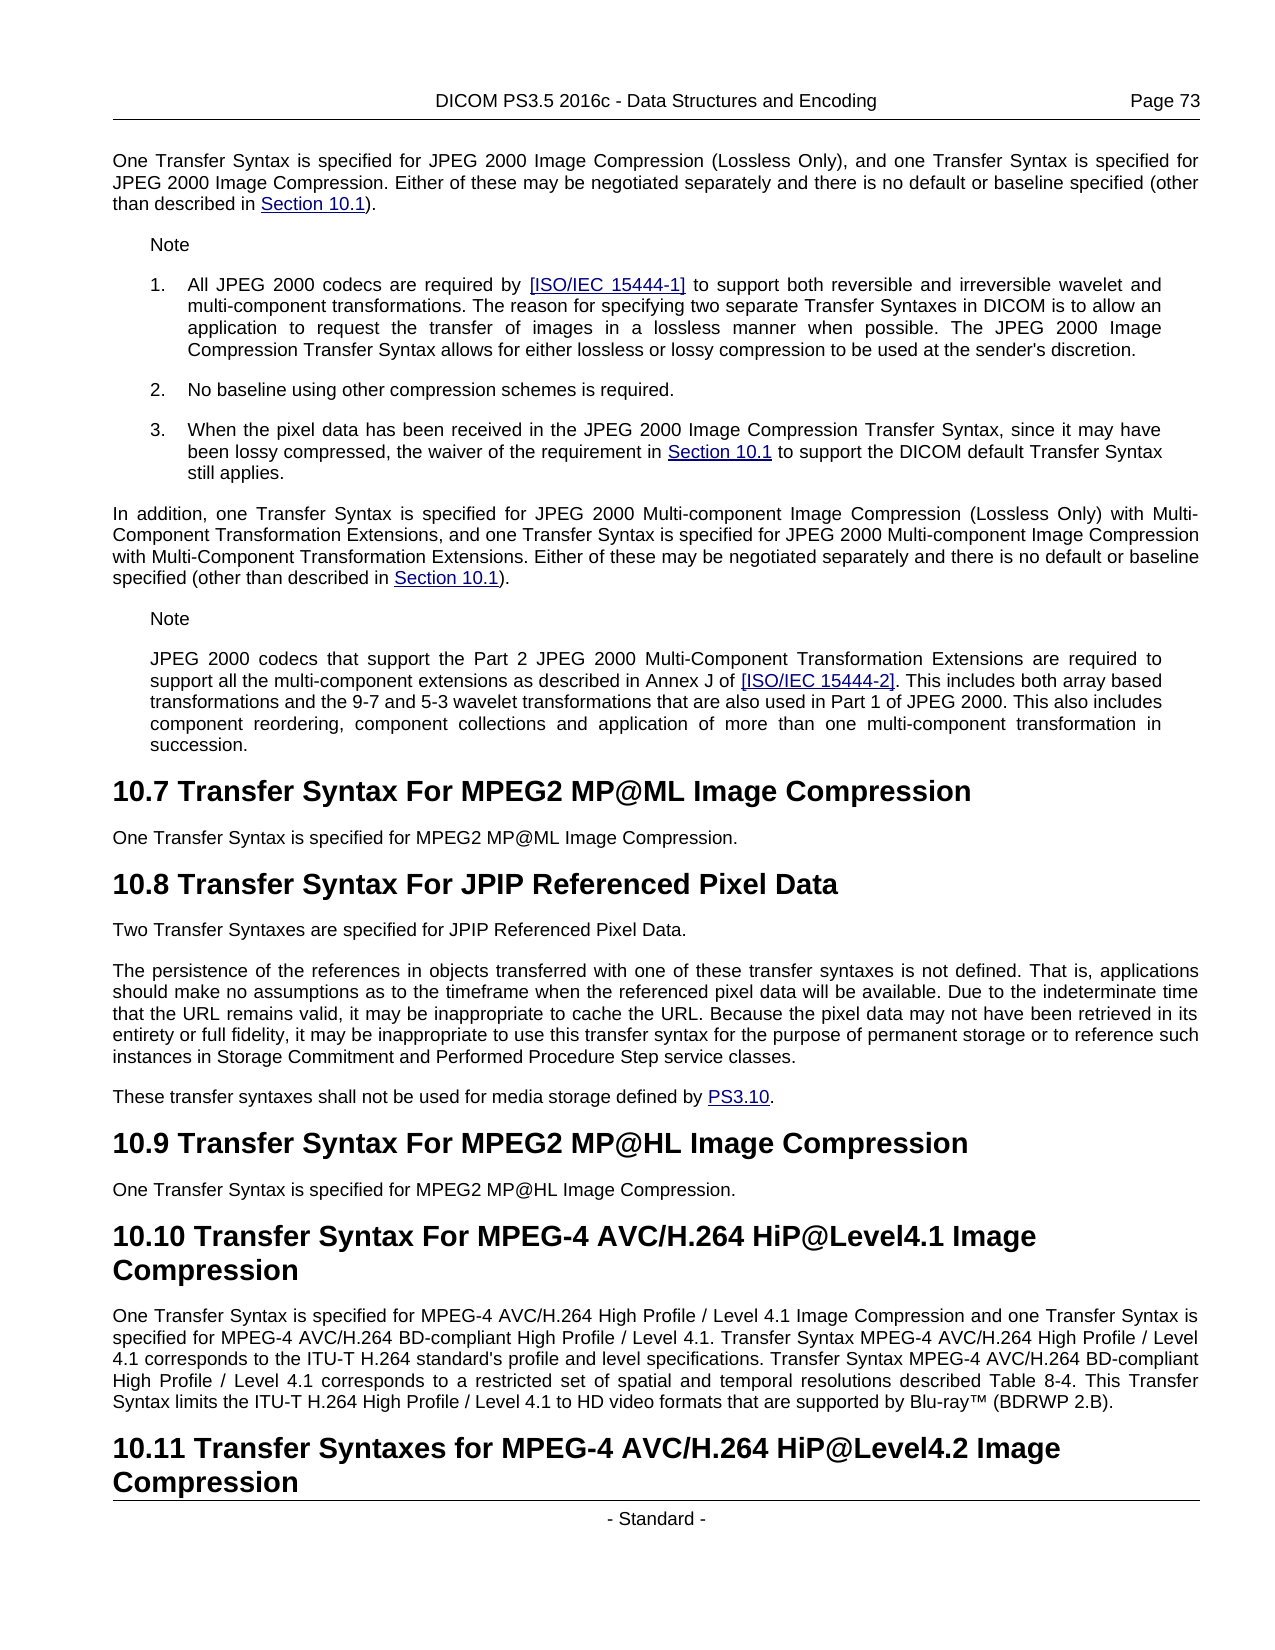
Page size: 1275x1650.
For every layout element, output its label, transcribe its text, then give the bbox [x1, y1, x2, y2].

text The persistence of the references in objects transferred with one of these transfer syntaxes is not defined. That is, applications should make no assumptions as to the timeframe when the referenced pixel data will be available. Due to the indeterminate time that the URL remains valid, it may be inappropriate to cache the URL. Because the pixel data may not have been retrieved in its entirety or full fidelity, it may be inappropriate to use this transfer syntax for the purpose of permanent storage or to reference such instances in Storage Commitment and Performed Procedure Step service classes. [112, 959, 1200, 1067]
text Two Transfer Syntaxes are specified for JPIP Referenced Pixel Data. [112, 919, 1200, 941]
text 10.9 Transfer Syntax For MPEG2 MP@HL Image Compression [112, 1126, 1200, 1160]
text One Transfer Syntax is specified for MPEG2 MP@HL Image Compression. [112, 1179, 1200, 1200]
text JPEG 2000 codecs that support the Part 2 JPEG 2000 Multi-Component Transformation Extensions are required to support all the multi-component extensions as described in Annex J of [ISO/IEC 15444-2]. This includes both array based transformations and the 9-7 and 5-3 wavelet transformations that are also used in Part 1 of JPEG 2000. This also includes component reordering, component collections and application of more than one multi-component transformation in succession. [150, 648, 1162, 756]
text Note [150, 233, 1162, 255]
text One Transfer Syntax is specified for MPEG-4 AVC/H.264 High Profile / Level 4.1 Image Compression and one Transfer Syntax is specified for MPEG-4 AVC/H.264 BD-compliant High Profile / Level 4.1. Transfer Syntax MPEG-4 AVC/H.264 High Profile / Level 4.1 corresponds to the ITU-T H.264 standard's profile and level specifications. Transfer Syntax MPEG-4 AVC/H.264 BD-compliant High Profile / Level 4.1 corresponds to a restricted set of spatial and temporal resolutions described Table 8-4. This Transfer Syntax limits the ITU-T H.264 High Profile / Level 4.1 to HD video formats that are supported by Blu-ray™ (BDRWP 2.B). [112, 1305, 1200, 1413]
text One Transfer Syntax is specified for JPEG 2000 Image Compression (Lossless Only), and one Transfer Syntax is specified for JPEG 2000 Image Compression. Either of these may be negotiated separately and there is no default or baseline specified (other than described in Section 10.1). [112, 150, 1200, 215]
text 10.10 Transfer Syntax For MPEG-4 AVC/H.264 HiP@Level4.1 Image Compression [112, 1219, 1200, 1286]
text 10.7 Transfer Syntax For MPEG2 MP@ML Image Compression [112, 774, 1200, 808]
list When the pixel data has been received in the JPEG 2000 Image Compression Transfer Syntax, since it may have been lossy compressed, the waiver of the requirement in Section 10.1 to support the DICOM default Transfer Syntax still applies. [150, 419, 1162, 484]
list All JPEG 2000 codecs are required by [ISO/IEC 15444-1] to support both reversible and irreversible wavelet and multi-component transformations. The reason for specifying two separate Transfer Syntaxes in DICOM is to allow an application to request the transfer of images in a lossless manner when possible. The JPEG 2000 Image Compression Transfer Syntax allows for either lossless or lossy compression to be used at the sender's discretion. [150, 274, 1162, 360]
text Note [150, 607, 1162, 629]
text These transfer syntaxes shall not be used for media storage defined by PS3.10. [112, 1086, 1200, 1108]
text 10.8 Transfer Syntax For JPIP Referenced Pixel Data [112, 867, 1200, 901]
list No baseline using other compression schemes is required. [150, 379, 1162, 400]
text 10.11 Transfer Syntaxes for MPEG-4 AVC/H.264 HiP@Level4.2 Image Compression [112, 1431, 1200, 1498]
text In addition, one Transfer Syntax is specified for JPEG 2000 Multi-component Image Compression (Lossless Only) with Multi-Component Transformation Extensions, and one Transfer Syntax is specified for JPEG 2000 Multi-component Image Compression with Multi-Component Transformation Extensions. Either of these may be negotiated separately and there is no default or baseline specified (other than described in Section 10.1). [112, 502, 1200, 589]
text One Transfer Syntax is specified for MPEG2 MP@ML Image Compression. [112, 827, 1200, 848]
